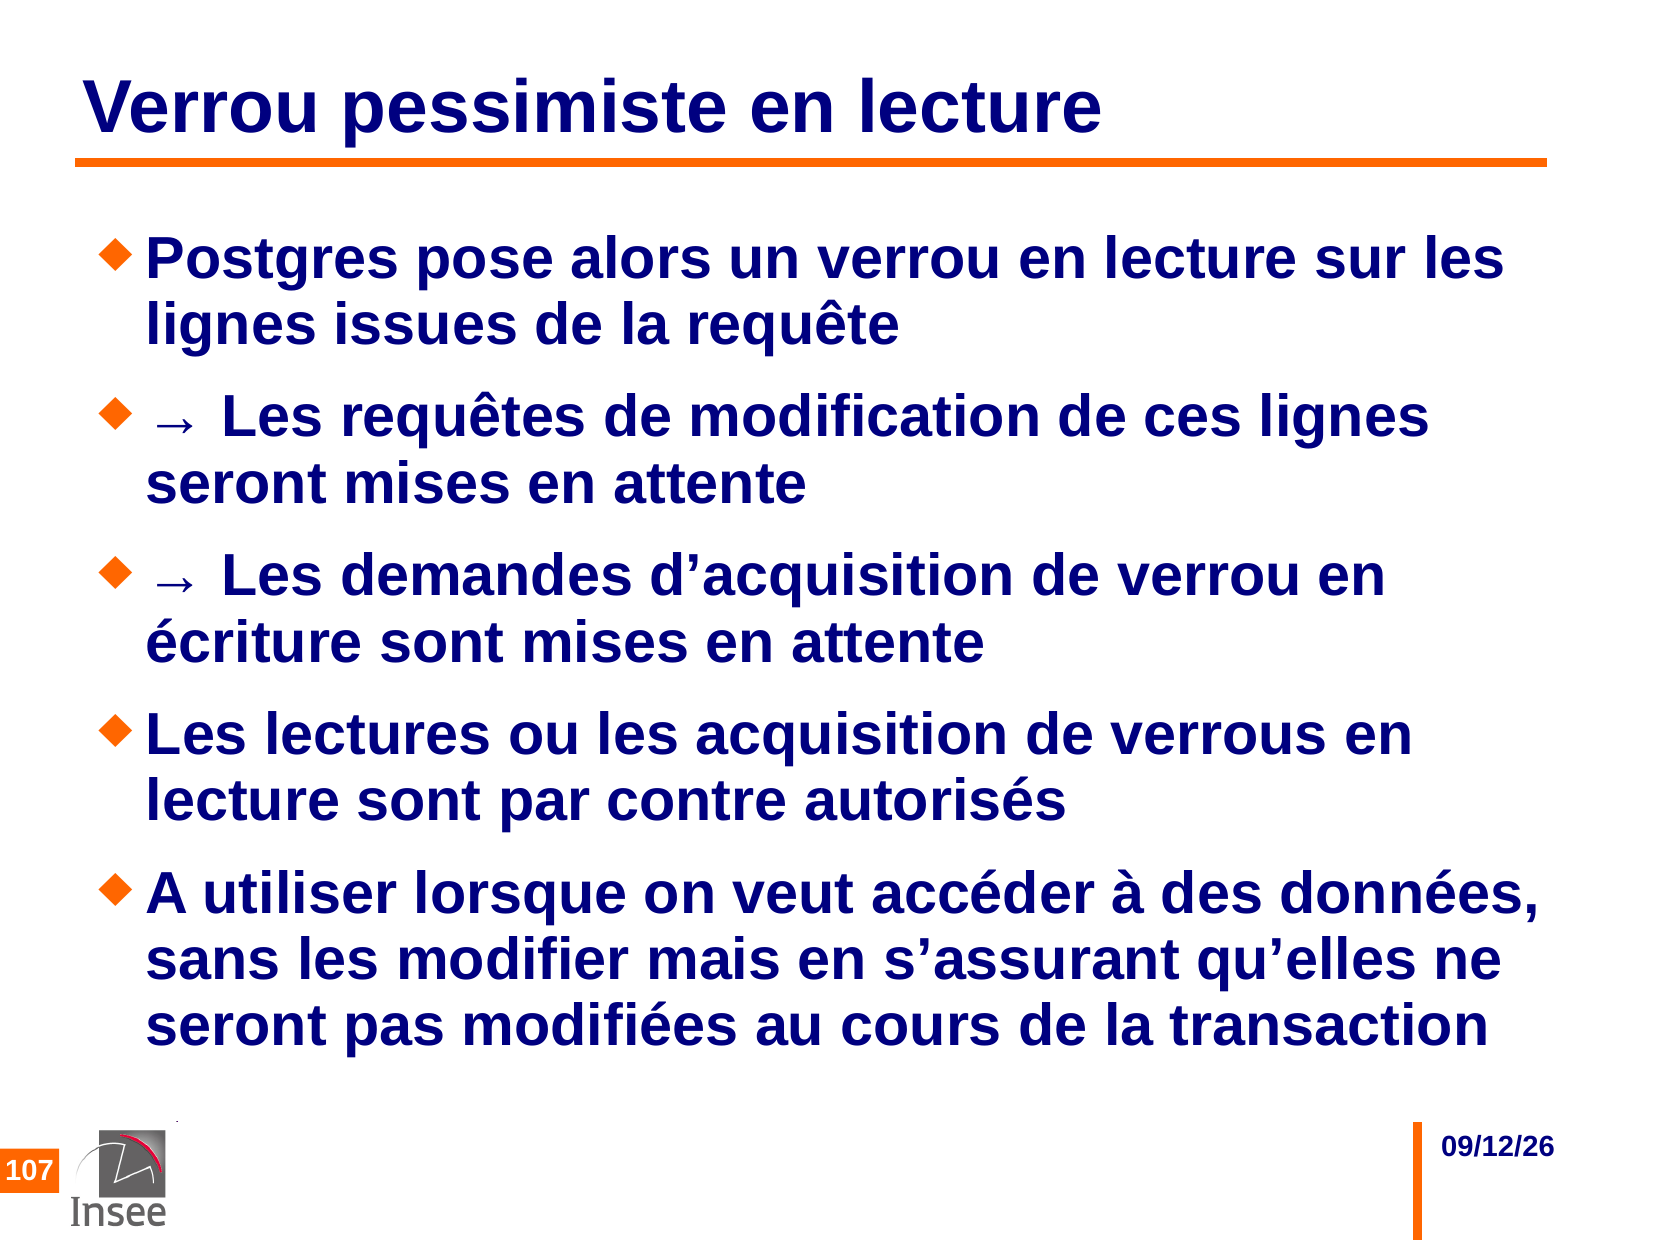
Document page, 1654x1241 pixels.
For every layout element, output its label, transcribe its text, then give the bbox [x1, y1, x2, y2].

picture [62, 1121, 178, 1241]
title Verrou pessimiste en lecture [82, 49, 1619, 163]
list Postgres pose alors un verrou en lecture sur les lignes issues de la requête → Les requêtes de modification de ces lignes seront mises en attente → Les demandes d’acquisition de verrou en écriture sont mises en attente Les lectures ou les acquisition de verrous en lecture sont par contre autorisés A utiliser lorsque on veut accéder à des données, sans les modifier mais en s’assurant qu’elles ne seront pas modifiées au cours de la transaction [82, 224, 1571, 1063]
